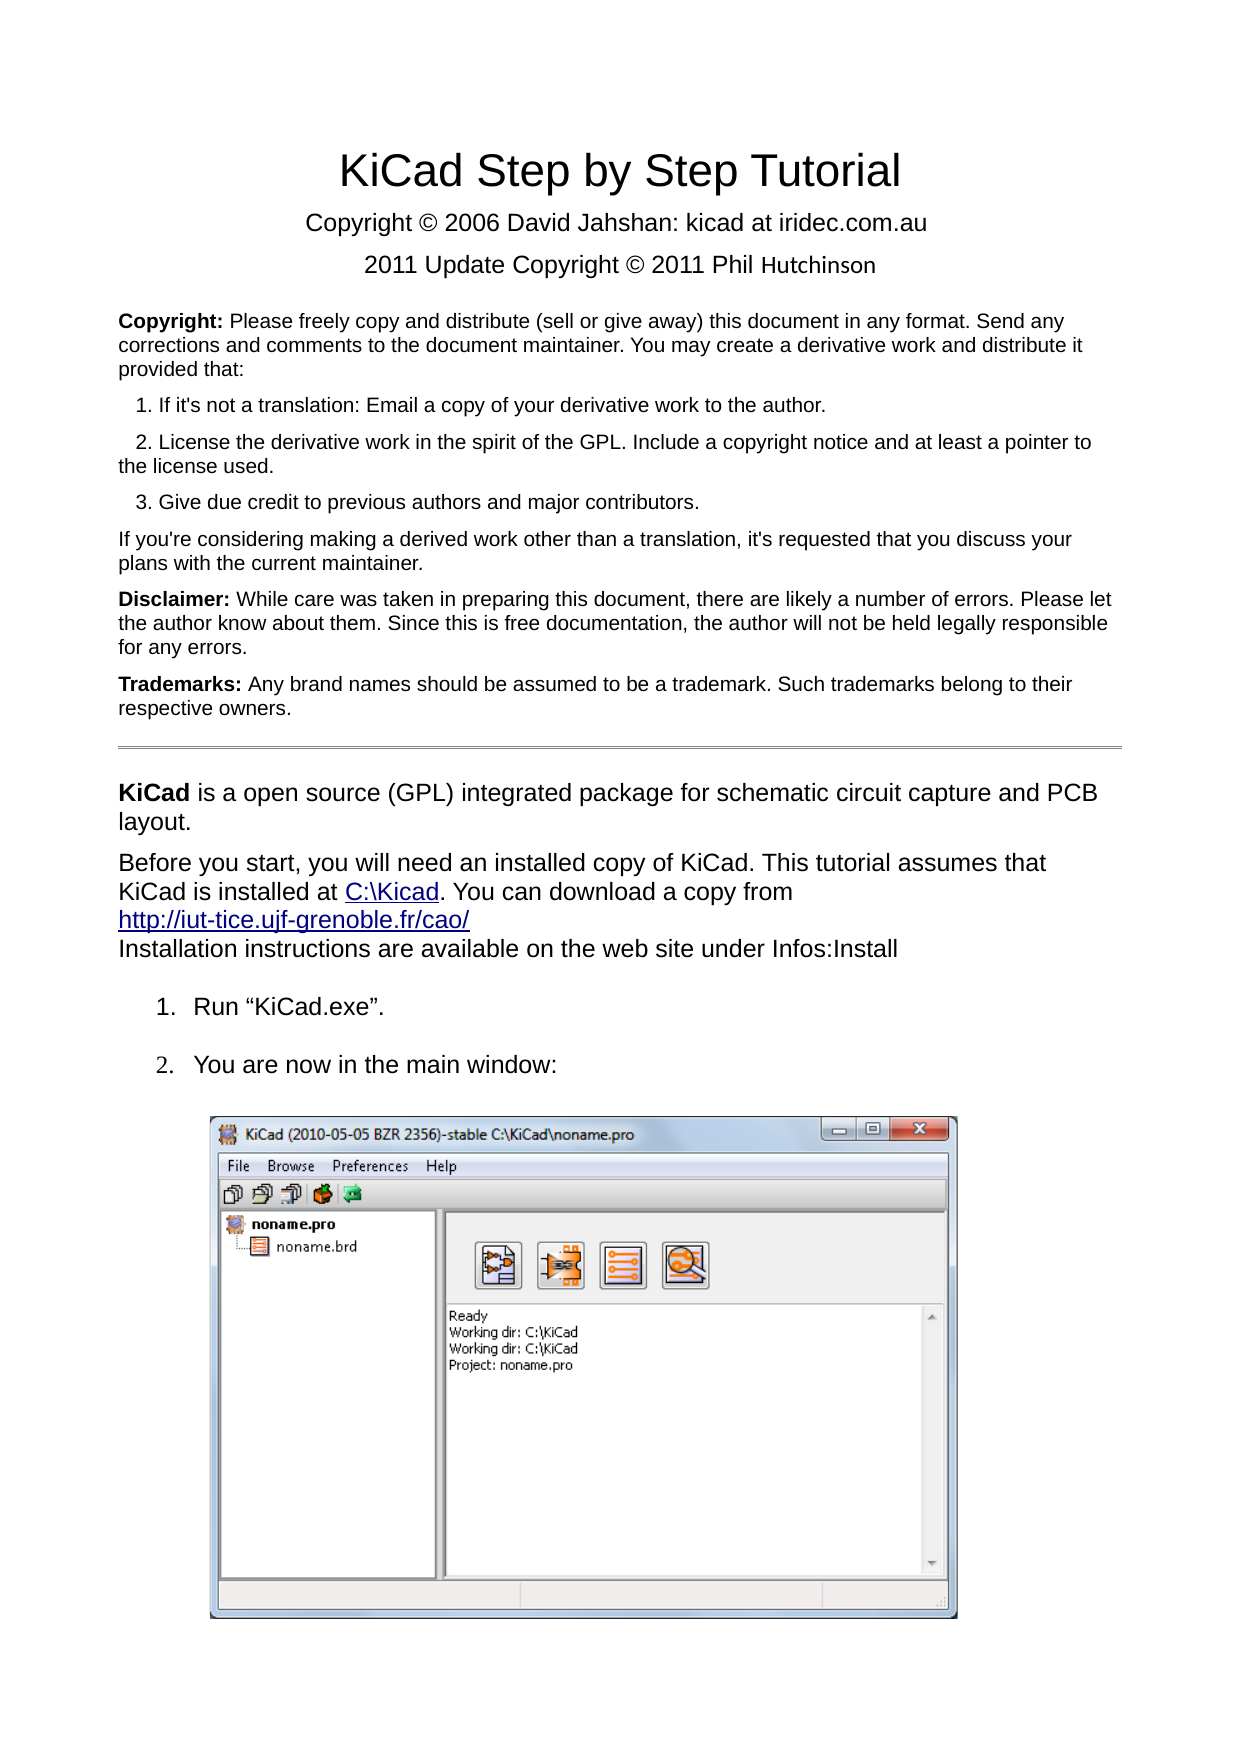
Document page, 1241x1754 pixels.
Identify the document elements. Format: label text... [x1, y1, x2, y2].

text If you're considering making a derived work other than a translation, it's requested that you discuss your plans with the current maintainer. [118, 527, 1122, 574]
text Before you start, you will need an installed copy of KiCad. This tutorial assumes that KiCad is installed at C:\Kicad. You can download a copy from [118, 848, 1122, 905]
text Copyright: Please freely copy and distribute (sell or give away) this document in any format. Send any corrections and comments to the document maintainer. You may create a derivative work and distribute it provided that: [118, 309, 1122, 381]
text http://iut-tice.ujf-grenoble.fr/cao/ [118, 905, 1122, 934]
text Disclaimer: While care was taken in preparing this document, there are likely a number of errors. Please let the author know about them. Since this is free documentation, the author will not be held legally responsible for any errors. [118, 587, 1122, 659]
list Run “KiCad.exe”. [156, 992, 1122, 1020]
text 1. If it's not a translation: Email a copy of your derivative work to the author. [118, 393, 1122, 417]
text Copyright © 2006 David Jahshan: kicad at iridec.com.au [118, 208, 1122, 237]
text 2. License the derivative work in the spirit of the GPL. Include a copyright notice and at least a pointer to the license used. [118, 430, 1122, 478]
subtitle KiCad Step by Step Tutorial [118, 143, 1122, 196]
text Trademarks: Any brand names should be assumed to be a trademark. Such trademarks belong to their respective owners. [118, 671, 1122, 719]
text Installation instructions are available on the web site under Infos:Install [118, 934, 1122, 963]
text 2011 Update Copyright © 2011 Phil Hutchinson [118, 249, 1122, 280]
text KiCad is a open source (GPL) integrated package for schematic circuit capture and PCB layout. [118, 778, 1122, 835]
list You are now in the main window: [156, 1050, 1122, 1628]
text 3. Give due credit to previous authors and major contributors. [118, 490, 1122, 514]
picture [209, 1116, 958, 1619]
